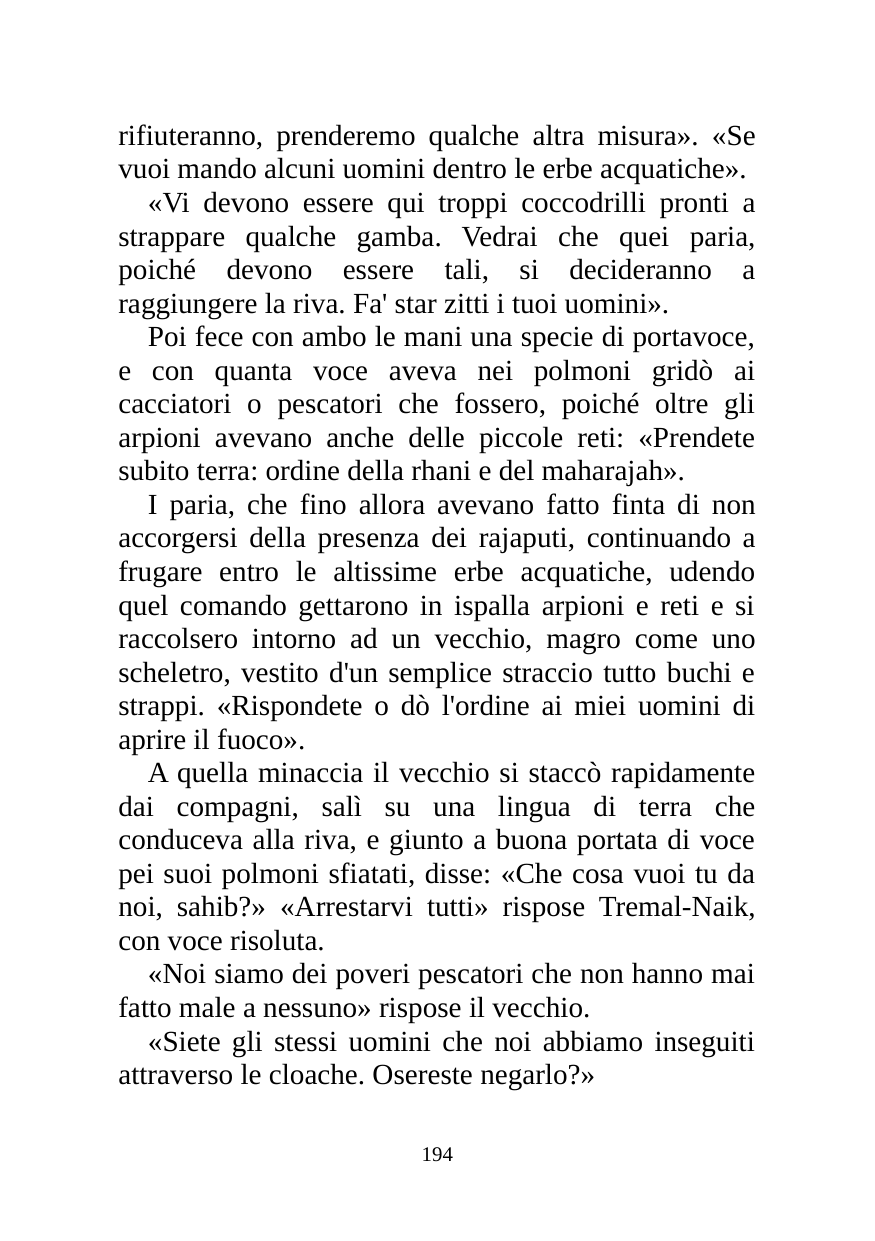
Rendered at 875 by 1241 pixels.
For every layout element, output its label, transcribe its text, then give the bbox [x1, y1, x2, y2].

text «Vi devono essere qui troppi coccodrilli pronti a strappare qualche gamba. Vedrai che quei paria, poiché devono essere tali, si decideranno a raggiungere la riva. Fa' star zitti i tuoi uomini». [118, 185, 756, 319]
text I paria, che fino allora avevano fatto finta di non accorgersi della presenza dei rajaputi, continuando a frugare entro le altissime erbe acquatiche, udendo quel comando gettarono in ispalla arpioni e reti e si raccolsero intorno ad un vecchio, magro come uno scheletro, vestito d'un semplice straccio tutto buchi e strappi. «Rispondete o dò l'ordine ai miei uomini di aprire il fuoco». [118, 487, 756, 755]
text rifiuteranno, prenderemo qualche altra misura». «Se vuoi mando alcuni uomini dentro le erbe acquatiche». [118, 118, 756, 185]
text A quella minaccia il vecchio si staccò rapidamente dai compagni, salì su una lingua di terra che conduceva alla riva, e giunto a buona portata di voce pei suoi polmoni sfiatati, disse: «Che cosa vuoi tu da noi, sahib?» «Arrestarvi tutti» rispose Tremal-Naik, con voce risoluta. [118, 755, 756, 957]
text Poi fece con ambo le mani una specie di portavoce, e con quanta voce aveva nei polmoni gridò ai cacciatori o pescatori che fossero, poiché oltre gli arpioni avevano anche delle piccole reti: «Prendete subito terra: ordine della rhani e del maharajah». [118, 319, 756, 487]
text «Siete gli stessi uomini che noi abbiamo inseguiti attraverso le cloache. Osereste negarlo?» [118, 1024, 756, 1091]
text «Noi siamo dei poveri pescatori che non hanno mai fatto male a nessuno» rispose il vecchio. [118, 957, 756, 1024]
